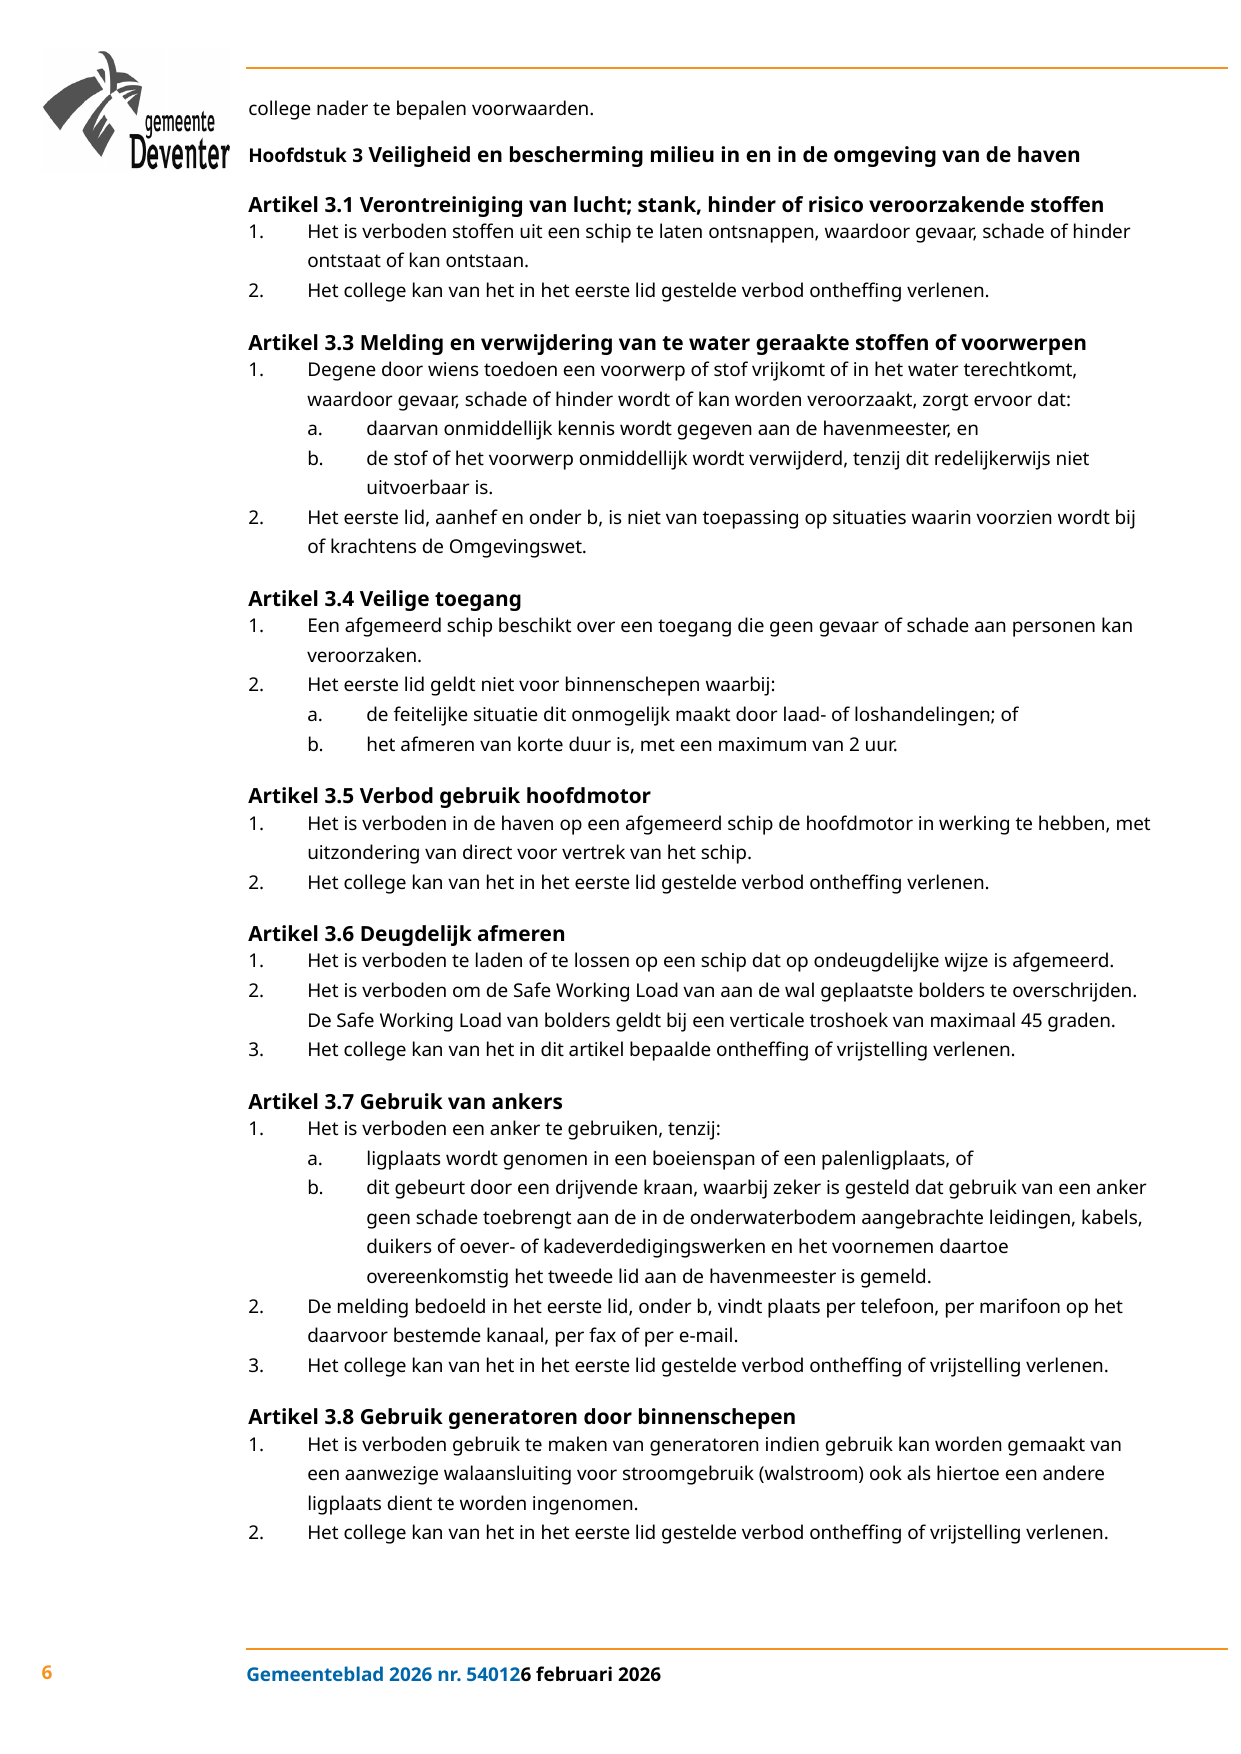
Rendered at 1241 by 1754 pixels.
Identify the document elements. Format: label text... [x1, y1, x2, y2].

list Het is verboden te laden of te lossen op een schip dat op ondeugdelijke wijze is afgemeerd. [248, 948, 1152, 973]
list Het eerste lid geldt niet voor binnenschepen waarbij: [248, 672, 1152, 697]
list Het college kan van het in het eerste lid gestelde verbod ontheffing of vrijstelling verlenen. [248, 1352, 1152, 1378]
list Het is verboden om de Safe Working Load van aan de wal geplaatste bolders te overschrijden. De Safe Working Load van bolders geldt bij een verticale troshoek van maximaal 45 graden. [248, 977, 1152, 1033]
list Het is verboden gebruik te maken van generatoren indien gebruik kan worden gemaakt van een aanwezige walaansluiting voor stroomgebruik (walstroom) ook als hiertoe een andere ligplaats dient te worden ingenomen. [248, 1431, 1152, 1516]
list daarvan onmiddellijk kennis wordt gegeven aan de havenmeester, en [307, 415, 1152, 441]
text Artikel 3.1 Verontreiniging van lucht; stank, hinder of risico veroorzakende stoffen [248, 190, 1152, 218]
list de feitelijke situatie dit onmogelijk maakt door laad- of loshandelingen; of [307, 701, 1152, 727]
list Het college kan van het in het eerste lid gestelde verbod ontheffing verlenen. [248, 869, 1152, 894]
text Artikel 3.5 Verbod gebruik hoofdmotor [248, 781, 1152, 810]
text Artikel 3.8 Gebruik generatoren door binnenschepen [248, 1402, 1152, 1431]
list De melding bedoeld in het eerste lid, onder b, vindt plaats per telefoon, per marifoon op het daarvoor bestemde kanaal, per fax of per e-mail. [248, 1293, 1152, 1348]
text college nader te bepalen voorwaarden. [248, 95, 1152, 121]
list Een afgemeerd schip beschikt over een toegang die geen gevaar of schade aan personen kan veroorzaken. [248, 612, 1152, 668]
list Het eerste lid, aanhef en onder b, is niet van toepassing op situaties waarin voorzien wordt bij of krachtens de Omgevingswet. [248, 504, 1152, 559]
list Het is verboden een anker te gebruiken, tenzij: [248, 1115, 1152, 1141]
list het afmeren van korte duur is, met een maximum van 2 uur. [307, 731, 1152, 757]
list Het is verboden in de haven op een afgemeerd schip de hoofdmotor in werking te hebben, met uitzondering van direct voor vertrek van het schip. [248, 810, 1152, 865]
text Hoofdstuk 3 Veiligheid en bescherming milieu in en in de omgeving van de haven [248, 140, 1152, 169]
text Artikel 3.3 Melding en verwijdering van te water geraakte stoffen of voorwerpen [248, 328, 1152, 356]
list de stof of het voorwerp onmiddellijk wordt verwijderd, tenzij dit redelijkerwijs niet uitvoerbaar is. [307, 445, 1152, 500]
text Artikel 3.6 Deugdelijk afmeren [248, 919, 1152, 948]
list Het college kan van het in dit artikel bepaalde ontheffing of vrijstelling verlenen. [248, 1036, 1152, 1062]
list ligplaats wordt genomen in een boeienspan of een palenligplaats, of [307, 1145, 1152, 1171]
picture [41, 47, 231, 172]
list Het college kan van het in het eerste lid gestelde verbod ontheffing verlenen. [248, 277, 1152, 303]
list Degene door wiens toedoen een voorwerp of stof vrijkomt of in het water terechtkomt, waardoor gevaar, schade of hinder wordt of kan worden veroorzaakt, zorgt ervoor dat: [248, 356, 1152, 411]
list Het college kan van het in het eerste lid gestelde verbod ontheffing of vrijstelling verlenen. [248, 1519, 1152, 1545]
text Artikel 3.7 Gebruik van ankers [248, 1087, 1152, 1115]
text Artikel 3.4 Veilige toegang [248, 584, 1152, 612]
list dit gebeurt door een drijvende kraan, waarbij zeker is gesteld dat gebruik van een anker geen schade toebrengt aan de in de onderwaterbodem aangebrachte leidingen, kabels, duikers of oever- of kadeverdedigingswerken en het voornemen daartoe overeenkomstig het tweede lid aan de havenmeester is gemeld. [307, 1174, 1152, 1289]
list Het is verboden stoffen uit een schip te laten ontsnappen, waardoor gevaar, schade of hinder ontstaat of kan ontstaan. [248, 218, 1152, 273]
